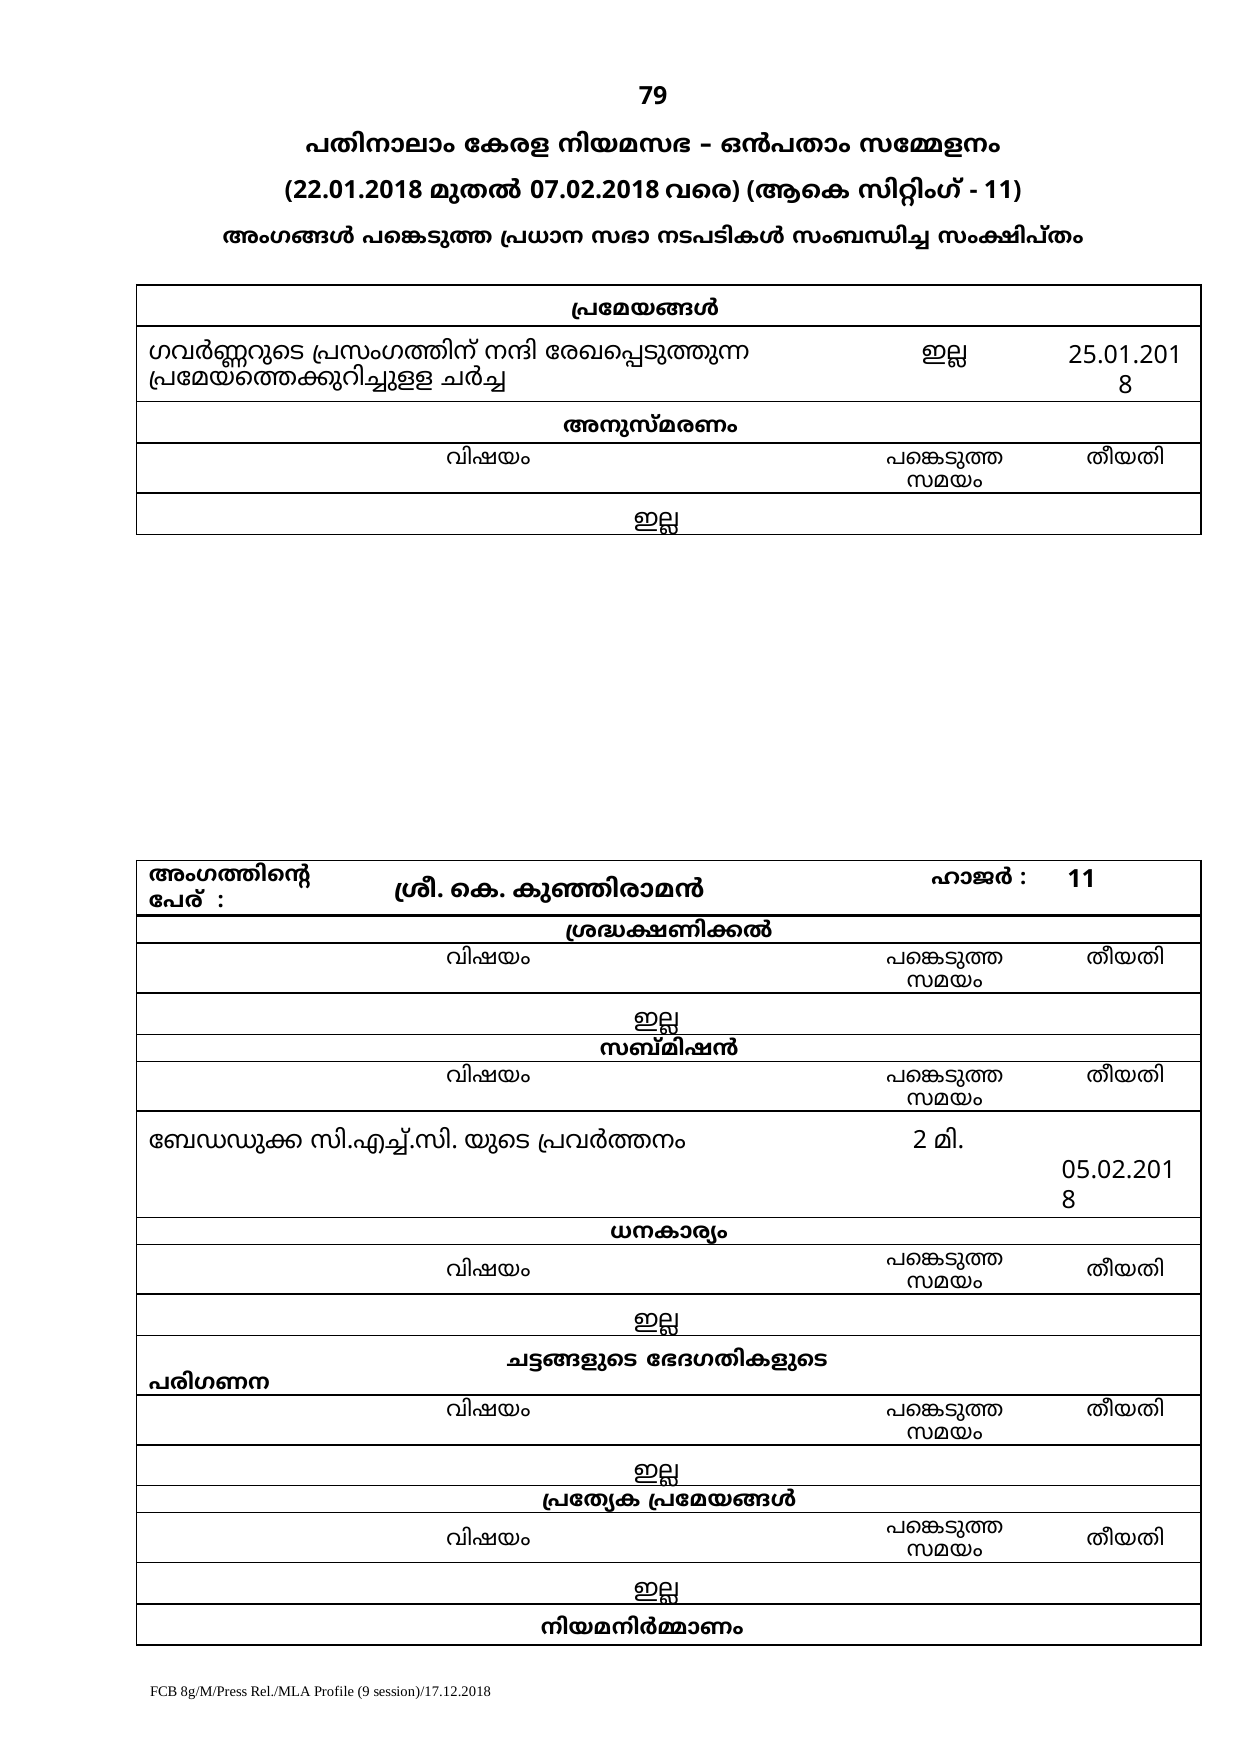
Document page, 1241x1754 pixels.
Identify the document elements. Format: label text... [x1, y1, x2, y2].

table_cell പങ്കെടുത്ത സമയം [840, 1513, 1049, 1562]
table_cell ധനകാര്യം [137, 1218, 1200, 1243]
table_header ഹാജര്‍ : [919, 861, 1055, 913]
table_cell ശ്രദ്ധക്ഷണിക്കൽ [137, 917, 1200, 942]
table_cell [840, 286, 1049, 325]
table_cell [840, 402, 1049, 442]
table_cell [1050, 286, 1200, 325]
table_cell വിഷയം [137, 1513, 840, 1562]
table_cell വിഷയം [137, 1396, 840, 1444]
table_cell [840, 1295, 1049, 1335]
table_cell ഇല്ല [137, 1446, 840, 1484]
table_cell പങ്കെടുത്ത സമയം [840, 1062, 1049, 1110]
table_cell [1050, 1605, 1200, 1644]
table_cell അനുസ്മരണം [137, 402, 840, 442]
table_cell [1050, 1446, 1200, 1484]
table_cell ഇല്ല [137, 994, 840, 1033]
table_header അംഗത്തിന്റെ പേര് : [137, 861, 382, 913]
table_cell [1050, 1295, 1200, 1335]
table_cell പങ്കെടുത്ത സമയം [840, 1396, 1049, 1444]
table_cell തീയതി [1050, 1513, 1200, 1562]
table_cell പ്രത്യേക പ്രമേയങ്ങള്‍ [137, 1486, 1200, 1512]
table_cell [840, 1605, 1049, 1644]
table_cell [840, 494, 1049, 534]
table_cell 05.02.2018 [1050, 1112, 1200, 1216]
table_cell വിഷയം [137, 1245, 840, 1293]
table_cell തീയതി [1050, 944, 1200, 992]
table_cell തീയതി [1050, 444, 1200, 492]
table_cell ഇല്ല [137, 494, 840, 534]
table_cell [1050, 994, 1200, 1033]
table_cell നിയമനിര്‍മ്മാണം [137, 1605, 840, 1644]
table_cell ബേഡഡുക്ക സി.എച്ച്.സി. യുടെ പ്രവര്‍ത്തനം [137, 1112, 840, 1216]
table_cell [840, 994, 1049, 1033]
table_cell സബ്മിഷൻ [137, 1035, 1200, 1061]
table_cell പ്രമേയങ്ങള്‍ [137, 286, 840, 325]
table_cell [1050, 1336, 1200, 1394]
table_cell തീയതി [1050, 1396, 1200, 1444]
table_cell ഇല്ല [137, 1563, 840, 1603]
table_cell ചട്ടങ്ങളുടെ ഭേദഗതികളുടെ പരിഗണന [137, 1336, 840, 1394]
table_cell [1050, 402, 1200, 442]
table_cell വിഷയം [137, 1062, 840, 1110]
table_cell ഇല്ല [840, 327, 1049, 401]
table_cell പങ്കെടുത്ത സമയം [840, 444, 1049, 492]
table_cell 2 മി. [840, 1112, 1049, 1216]
table_cell ഇല്ല [137, 1295, 840, 1335]
table_cell വിഷയം [137, 444, 840, 492]
table_cell പങ്കെടുത്ത സമയം [840, 944, 1049, 992]
table_cell ഗവര്‍ണ്ണറുടെ പ്രസംഗത്തിന് നന്ദി രേഖപ്പെടുത്തുന്ന പ്രമേയത്തെക്കുറിച്ചുളള ചര്‍ച്ച [137, 327, 840, 401]
table_cell [840, 1563, 1049, 1603]
table_cell 25.01.2018 [1050, 327, 1200, 401]
table_header ശ്രീ. കെ. കുഞ്ഞിരാമന്‍ [382, 861, 919, 913]
table_cell [1050, 1563, 1200, 1603]
table_cell തീയതി [1050, 1245, 1200, 1293]
table_cell [840, 1336, 1049, 1394]
table_cell [840, 1446, 1049, 1484]
table_cell വിഷയം [137, 944, 840, 992]
table_cell [1050, 494, 1200, 534]
table_cell തീയതി [1050, 1062, 1200, 1110]
table_cell പങ്കെടുത്ത സമയം [840, 1245, 1049, 1293]
table_header 11 [1055, 861, 1200, 913]
